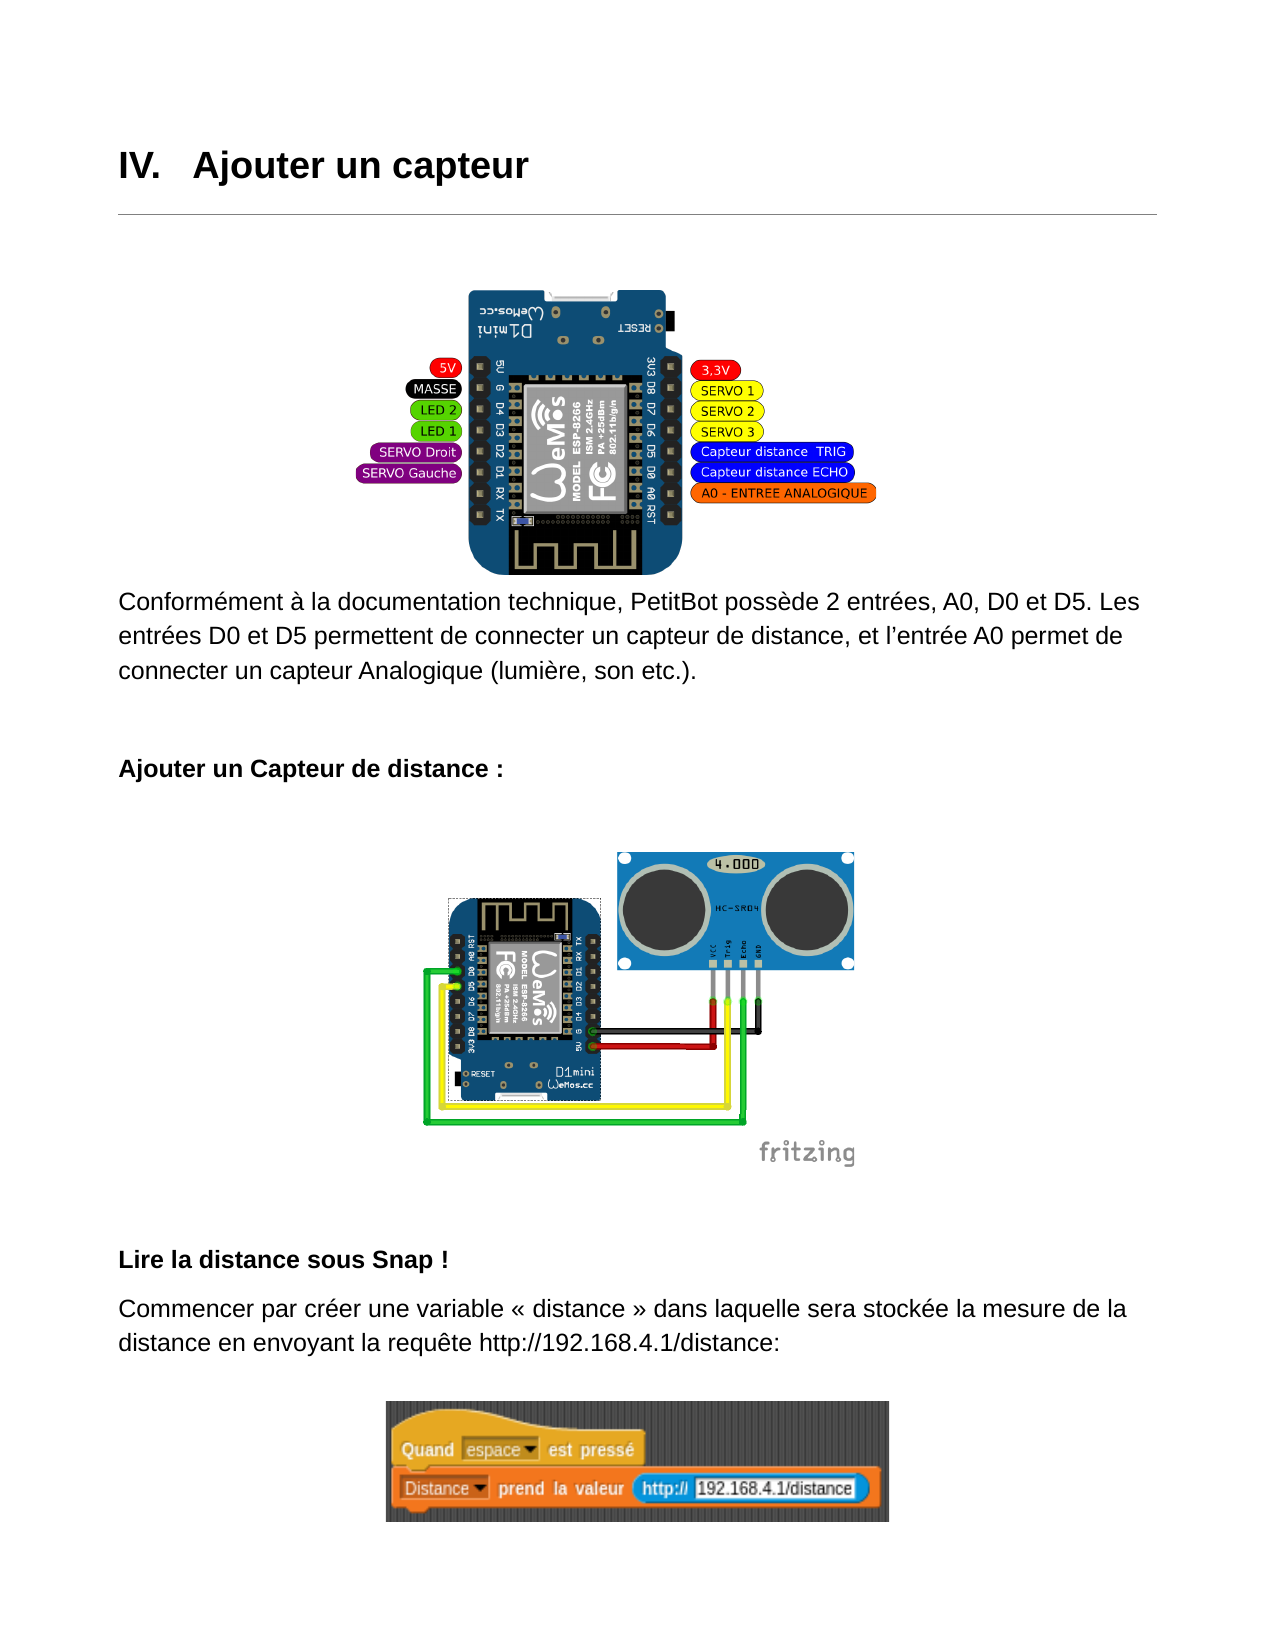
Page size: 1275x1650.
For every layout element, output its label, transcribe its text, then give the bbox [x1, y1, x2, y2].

picture [355, 290, 877, 575]
text Conformément à la documentation technique, PetitBot possède 2 entrées, A0, D0 et D5. Les entrées D0 et D5 permettent de connecter un capteur de distance, et l’entrée A0 permet de connecter un capteur Analogique (lumière, son etc.). [118, 587, 1157, 684]
picture [385, 1401, 890, 1522]
picture [420, 852, 855, 1167]
text Lire la distance sous Snap ! [118, 1244, 1157, 1273]
text Ajouter un Capteur de distance : [118, 754, 1157, 783]
subtitle Ajouter un capteur [118, 143, 1157, 187]
text Commencer par créer une variable « distance » dans laquelle sera stockée la mesure de la distance en envoyant la requête http://192.168.4.1/distance: [118, 1294, 1157, 1357]
